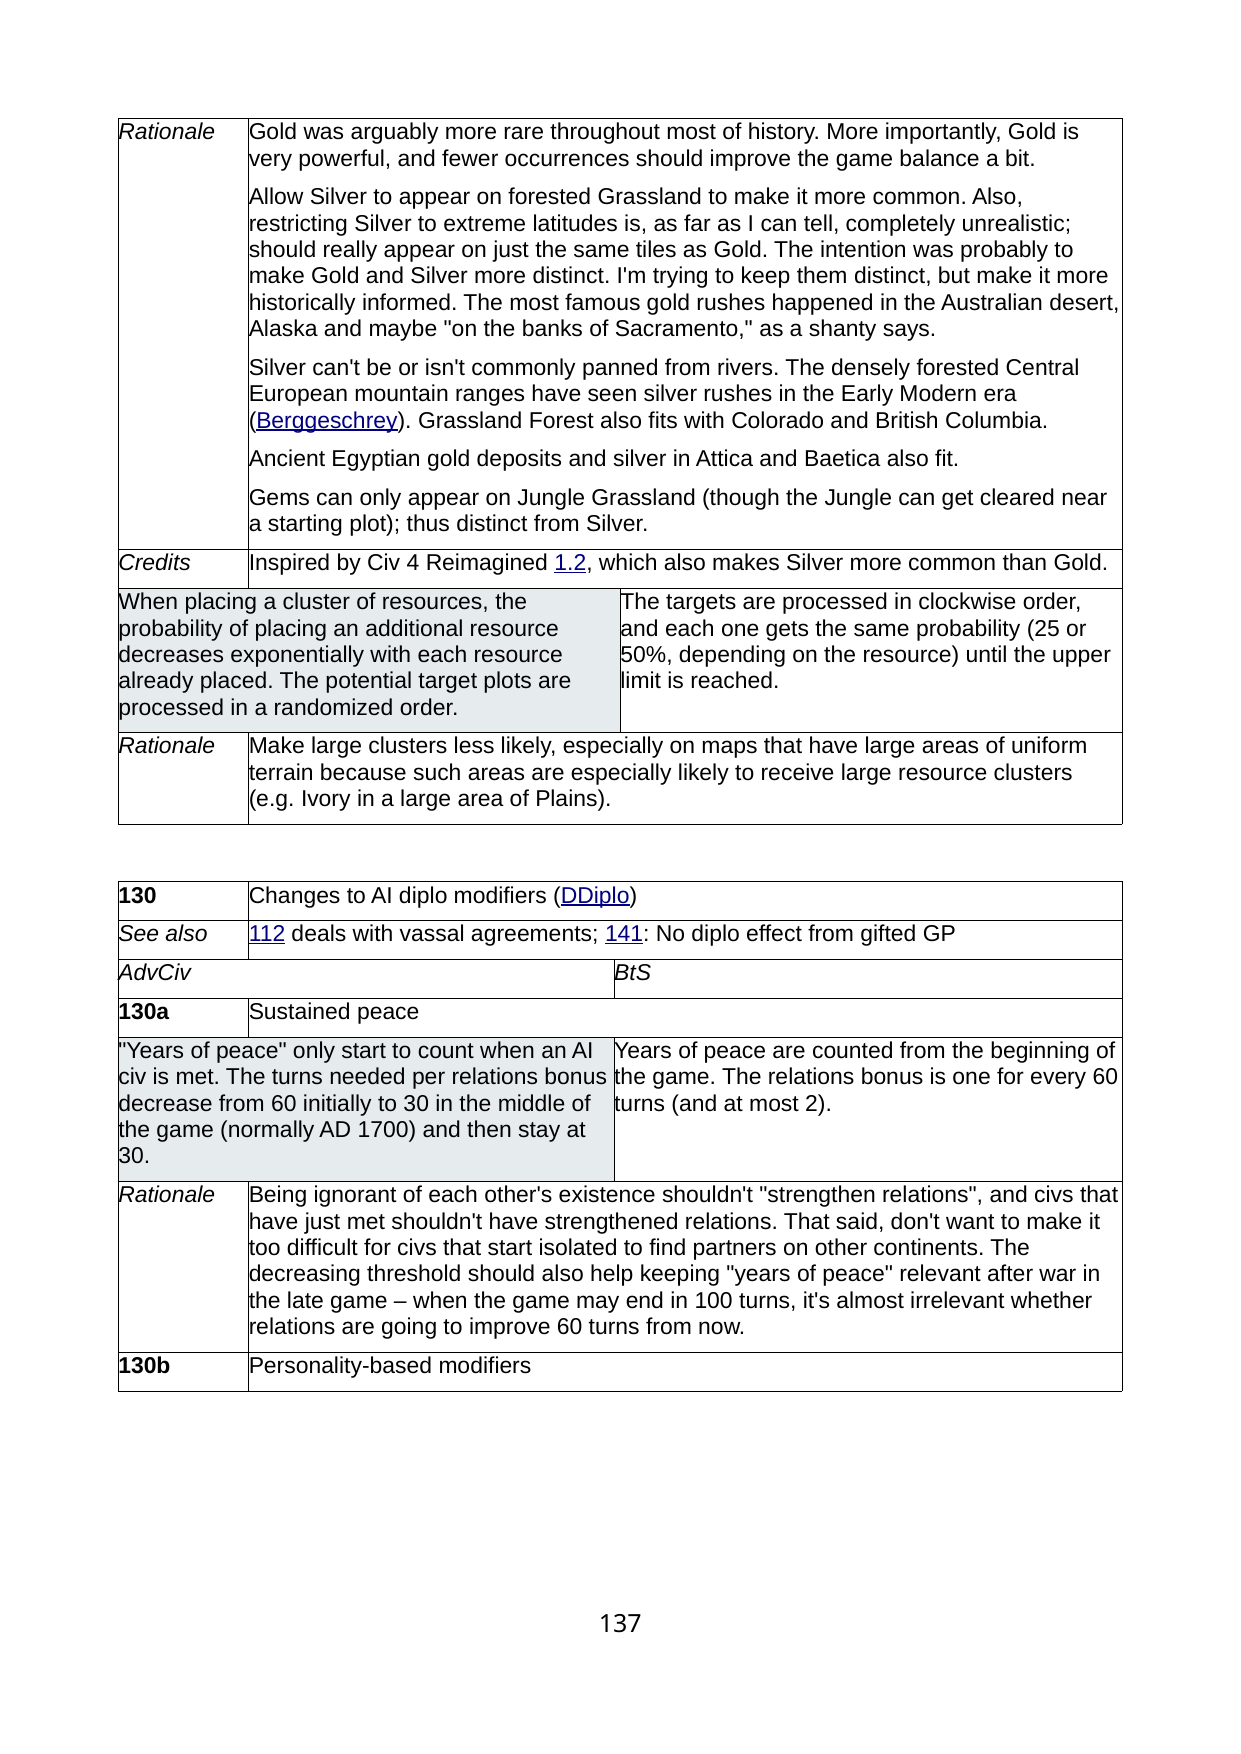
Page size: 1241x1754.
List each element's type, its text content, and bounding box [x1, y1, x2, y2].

table_cell 112 deals with vassal agreements; 141: No diplo effect from gifted GP [249, 921, 1122, 959]
table_cell Years of peace are counted from the beginning of the game. The relations bonus is one for every 60 turns (and at most 2). [615, 1038, 1122, 1181]
table_cell See also [119, 921, 248, 959]
table_cell Make large clusters less likely, especially on maps that have large areas of uniform terrain because such areas are especially likely to receive large resource clusters (e.g. Ivory in a large area of Plains). [249, 733, 1122, 824]
table_cell 130b [119, 1353, 248, 1391]
table_cell AdvCiv [119, 960, 614, 998]
table_cell 130a [119, 999, 248, 1037]
table_cell Sustained peace [249, 999, 1122, 1037]
table_header 130 [119, 882, 248, 920]
table_cell Rationale [119, 1182, 248, 1352]
table_cell The targets are processed in clockwise order, and each one gets the same probability (25 or 50%, depending on the resource) until the upper limit is reached. [621, 589, 1122, 732]
table_cell Rationale [119, 733, 248, 824]
table_cell Credits [119, 550, 248, 588]
table_cell Being ignorant of each other's existence shouldn't "strengthen relations", and civs that have just met shouldn't have strengthened relations. That said, don't want to make it too difficult for civs that start isolated to find partners on other continents. The decreasing threshold should also help keeping "years of peace" relevant after war in the late game – when the game may end in 100 turns, it's almost irrelevant whether relations are going to improve 60 turns from now. [249, 1182, 1122, 1352]
table_header Changes to AI diplo modifiers (DDiplo) [249, 882, 1122, 920]
table_cell "Years of peace" only start to count when an AI civ is met. The turns needed per relations bonus decrease from 60 initially to 30 in the middle of the game (normally AD 1700) and then stay at 30. [119, 1038, 614, 1181]
table_cell BtS [615, 960, 1122, 998]
table_cell When placing a cluster of resources, the probability of placing an additional resource decreases exponentially with each resource already placed. The potential target plots are processed in a randomized order. [119, 589, 620, 732]
table_cell Rationale [119, 119, 248, 549]
table_cell Gold was arguably more rare throughout most of history. More importantly, Gold is very powerful, and fewer occurrences should improve the game balance a bit. Allow Silver to appear on forested Grassland to make it more common. Also, restricting Silver to extreme latitudes is, as far as I can tell, completely unrealistic; should really appear on just the same tiles as Gold. The intention was probably to make Gold and Silver more distinct. I'm trying to keep them distinct, but make it more historically informed. The most famous gold rushes happened in the Australian desert, Alaska and maybe "on the banks of Sacramento," as a shanty says. Silver can't be or isn't commonly panned from rivers. The densely forested Central European mountain ranges have seen silver rushes in the Early Modern era (Berggeschrey). Grassland Forest also fits with Colorado and British Columbia. Ancient Egyptian gold deposits and silver in Attica and Baetica also fit. Gems can only appear on Jungle Grassland (though the Jungle can get cleared near a starting plot); thus distinct from Silver. [249, 119, 1122, 549]
table_cell Personality-based modifiers [249, 1353, 1122, 1391]
table_cell Inspired by Civ 4 Reimagined 1.2, which also makes Silver more common than Gold. [249, 550, 1122, 588]
